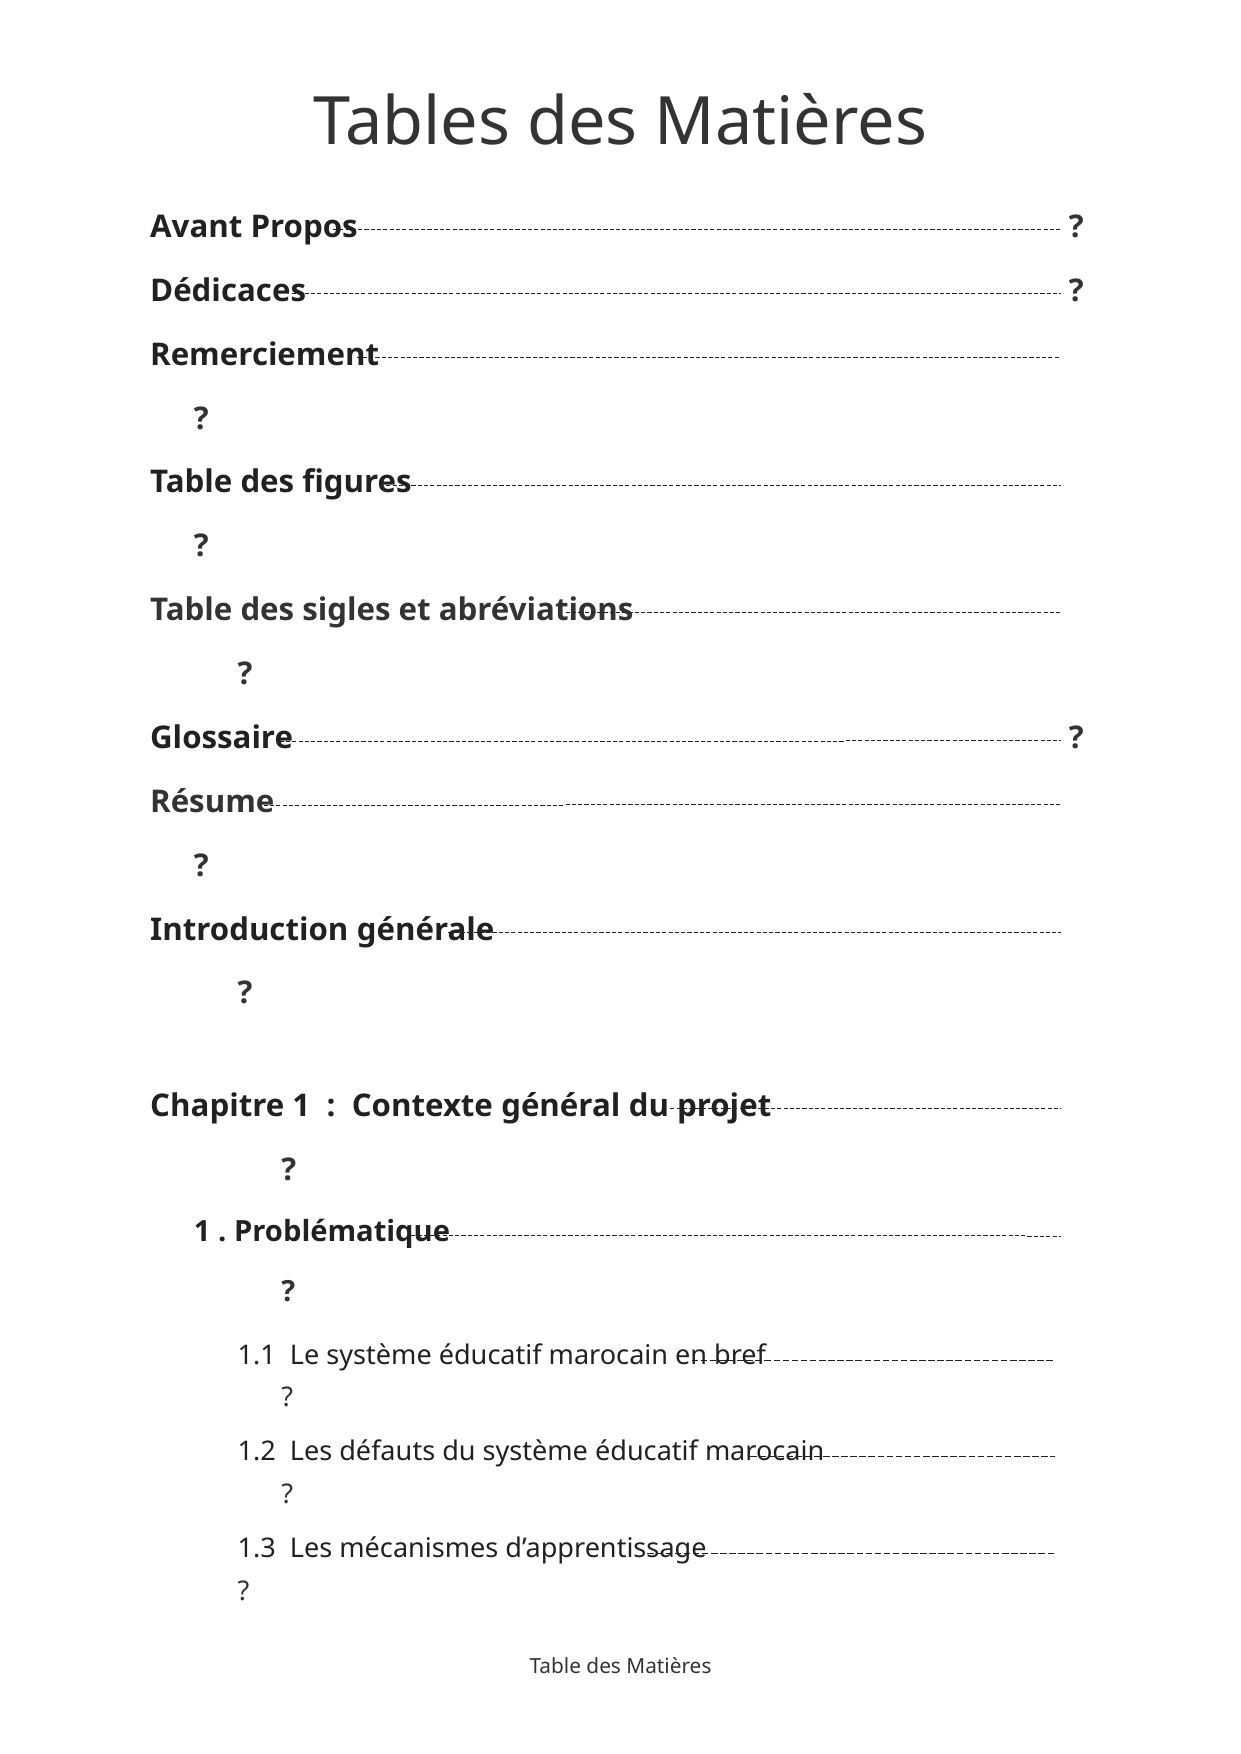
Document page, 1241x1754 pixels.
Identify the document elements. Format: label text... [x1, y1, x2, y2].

text Remerciement ? [150, 332, 1091, 438]
text 1.1 Le système éducatif marocain en bref ? [194, 1335, 1091, 1414]
text Résume ? [150, 779, 1091, 885]
text Tables des Matières [150, 73, 1091, 164]
text Dédicaces ? [150, 268, 1091, 311]
text Table des figures ? [150, 459, 1091, 566]
text Introduction générale ? [150, 906, 1091, 1013]
text 1 . Problématique ? [194, 1210, 1091, 1309]
text Avant Propos ? [150, 204, 1091, 247]
text 1.2 Les défauts du système éducatif marocain ? [194, 1432, 1091, 1511]
text Table des sigles et abréviations ? [150, 587, 1091, 694]
text Chapitre 1 : Contexte général du projet ? [150, 1083, 1091, 1189]
text Glossaire ? [150, 715, 1091, 757]
text 1.3 Les mécanismes d’apprentissage ? [194, 1528, 1091, 1608]
